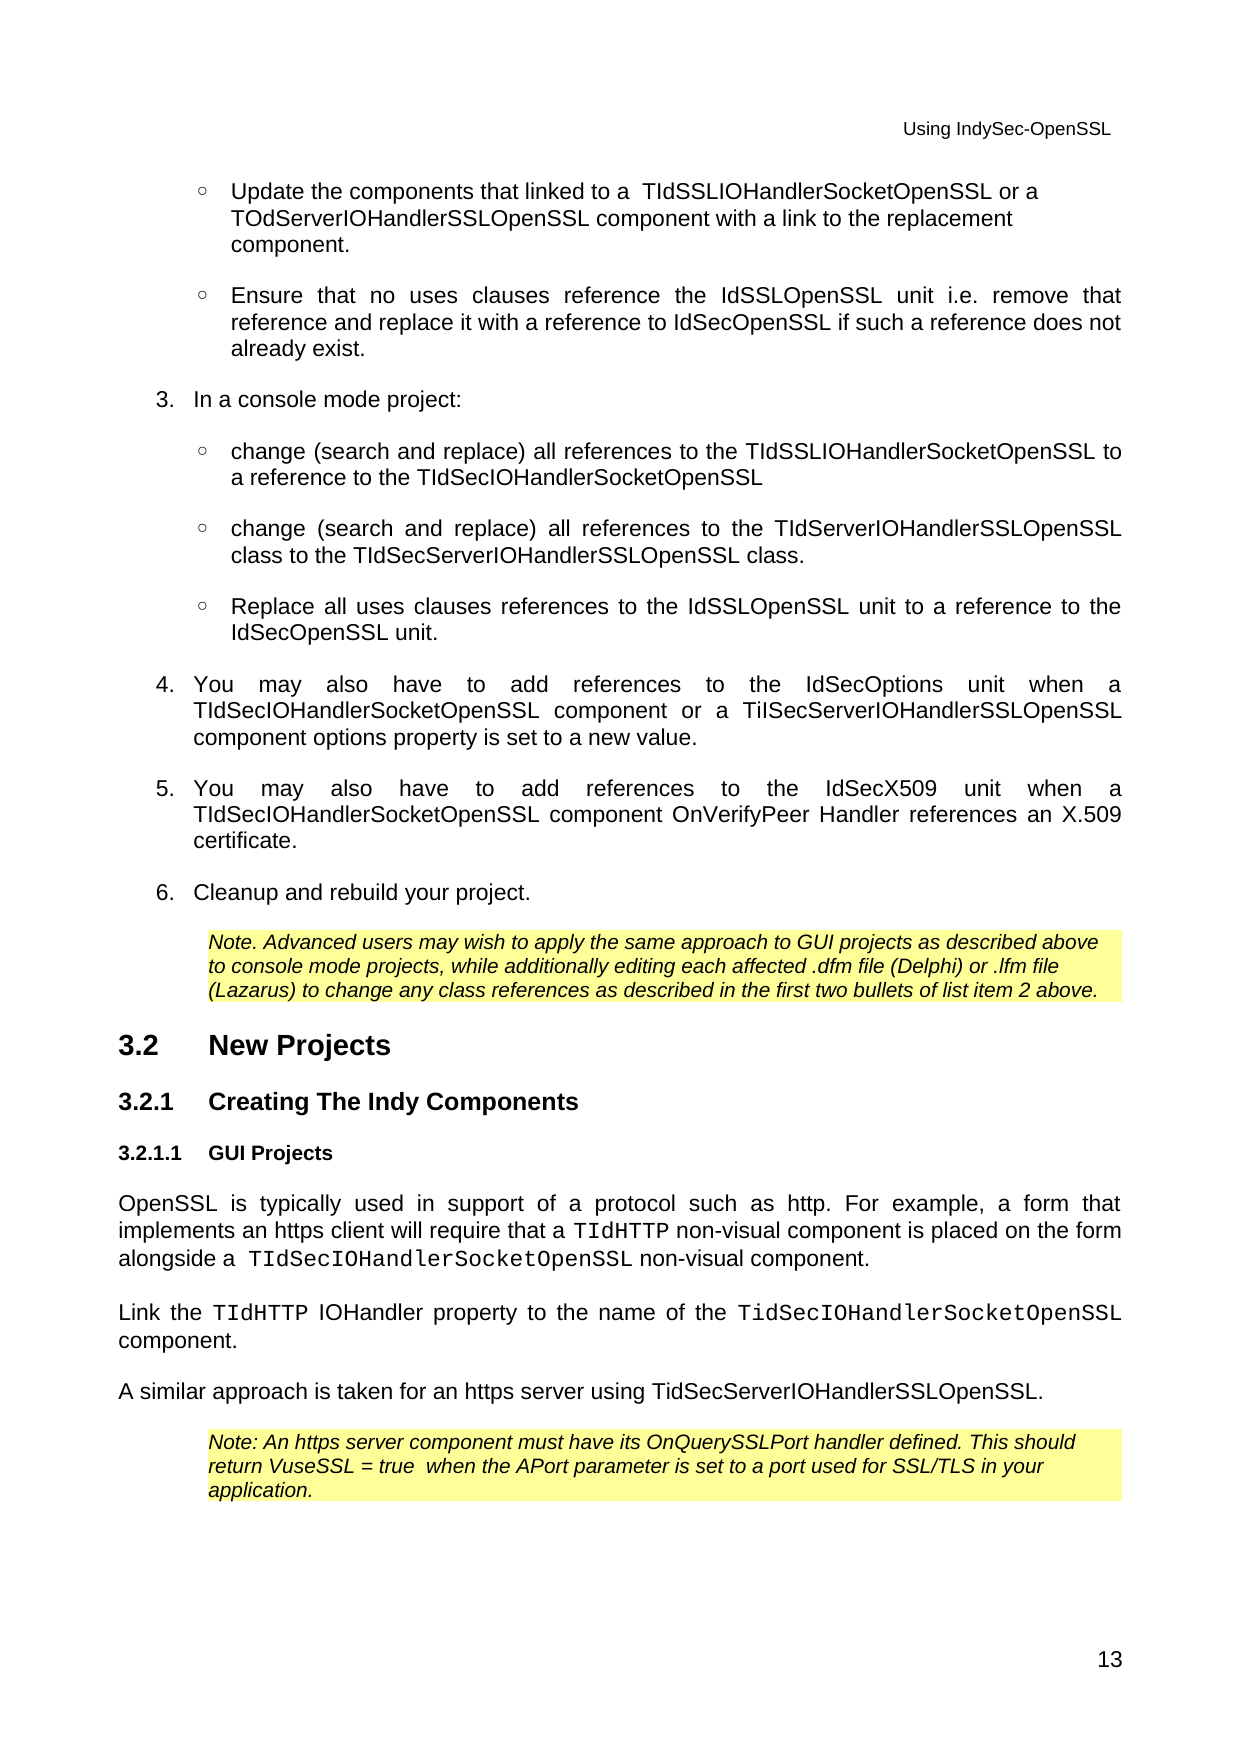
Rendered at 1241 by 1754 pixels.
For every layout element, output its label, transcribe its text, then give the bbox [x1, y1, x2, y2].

text Link the TIdHTTP IOHandler property to the name of the TidSecIOHandlerSocketOpenSSL component. [118, 1298, 1122, 1353]
text Note: An https server component must have its OnQuerySSLPort handler defined. This should return VuseSSL = true when the APort parameter is set to a port used for SSL/TLS in your application. [208, 1429, 1122, 1501]
subtitle Creating The Indy Components [118, 1087, 1122, 1115]
list change (search and replace) all references to the TIdSSLIOHandlerSocketOpenSSL to a reference to the TIdSecIOHandlerSocketOpenSSL [193, 438, 1122, 490]
list Ensure that no uses clauses reference the IdSSLOpenSSL unit i.e. remove that reference and replace it with a reference to IdSecOpenSSL if such a reference does not already exist. [193, 282, 1122, 361]
list You may also have to add references to the IdSecX509 unit when a TIdSecIOHandlerSocketOpenSSL component OnVerifyPeer Handler references an X.509 certificate. [156, 775, 1122, 854]
list You may also have to add references to the IdSecOptions unit when a TIdSecIOHandlerSocketOpenSSL component or a TiISecServerIOHandlerSSLOpenSSL component options property is set to a new value. [156, 671, 1122, 750]
subtitle New Projects [118, 1028, 1122, 1061]
text OpenSSL is typically used in support of a protocol such as http. For example, a form that implements an https client will require that a TIdHTTP non-visual component is placed on the form alongside a TIdSecIOHandlerSocketOpenSSL non-visual component. [118, 1190, 1122, 1273]
subtitle GUI Projects [118, 1141, 1122, 1165]
text A similar approach is taken for an https server using TidSecServerIOHandlerSSLOpenSSL. [118, 1378, 1122, 1404]
list Cleanup and rebuild your project. [156, 879, 1122, 905]
list change (search and replace) all references to the TIdServerIOHandlerSSLOpenSSL class to the TIdSecServerIOHandlerSSLOpenSSL class. [193, 515, 1122, 568]
list Update the components that linked to a TIdSSLIOHandlerSocketOpenSSL or a TOdServerIOHandlerSSLOpenSSL component with a link to the replacement component. [193, 178, 1122, 257]
list In a console mode project: [156, 386, 1122, 413]
text Note. Advanced users may wish to apply the same approach to GUI projects as described above to console mode projects, while additionally editing each affected .dfm file (Delphi) or .lfm file (Lazarus) to change any class references as described in the first two bullets of list item 2 above. [208, 930, 1122, 1002]
list Replace all uses clauses references to the IdSSLOpenSSL unit to a reference to the IdSecOpenSSL unit. [193, 593, 1122, 646]
